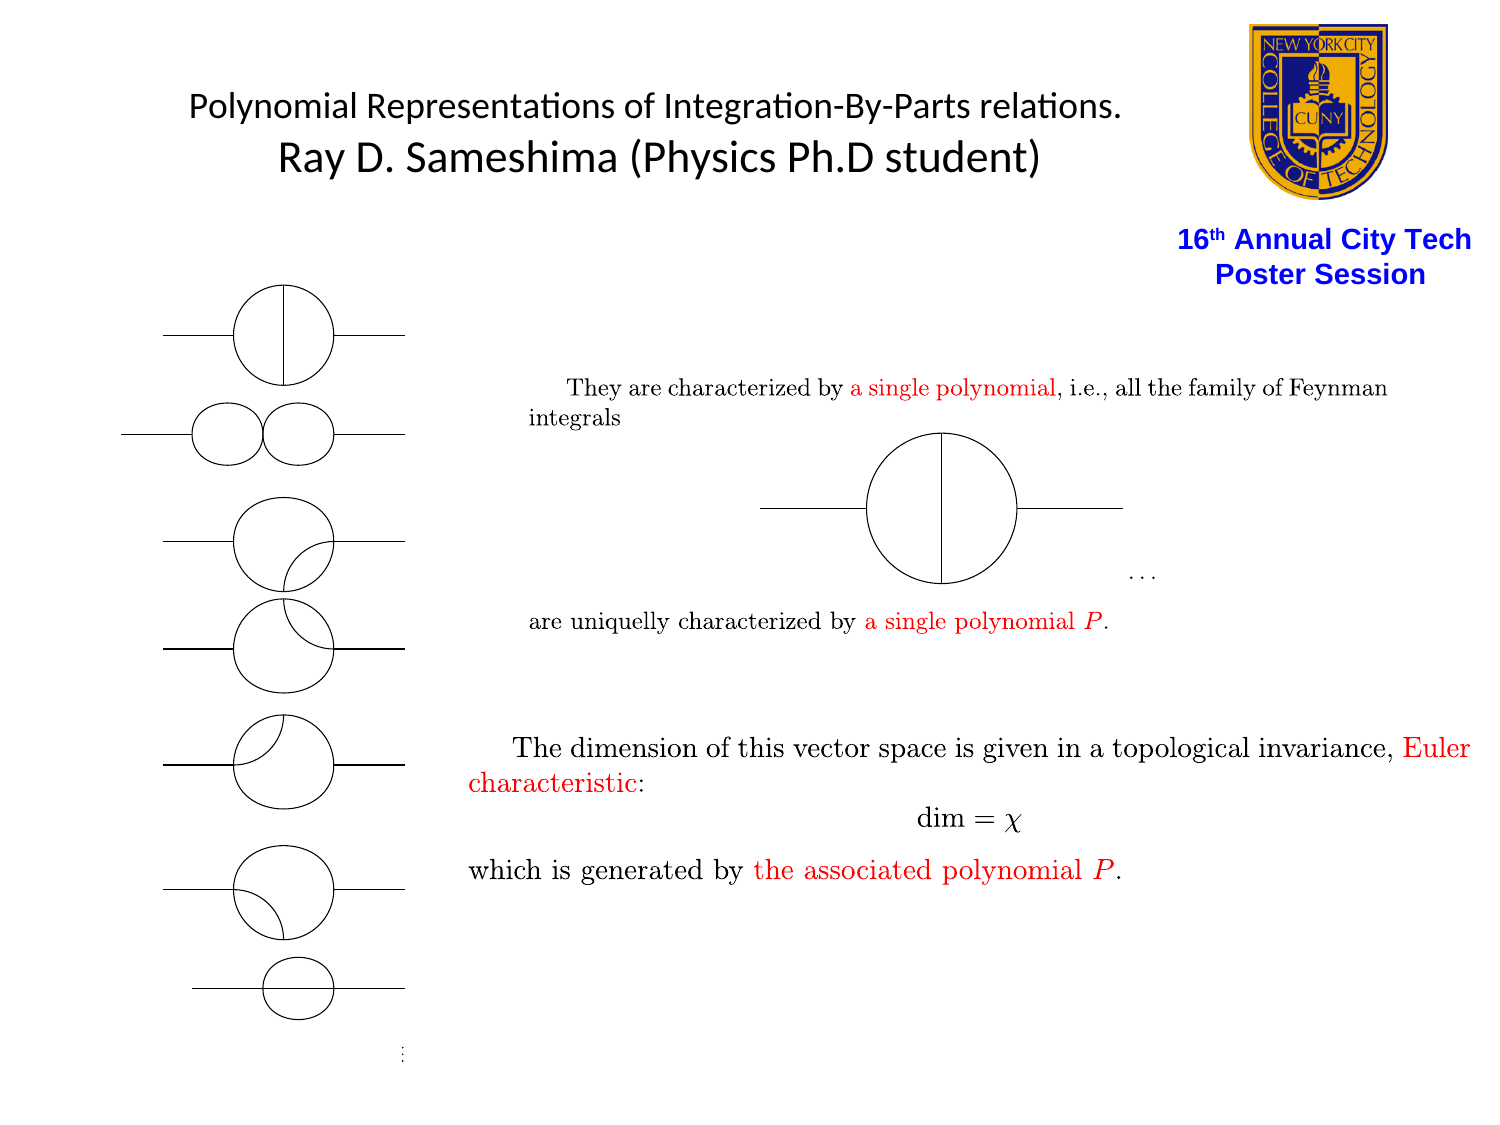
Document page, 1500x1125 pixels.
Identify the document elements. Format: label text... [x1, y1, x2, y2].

title Polynomial Representations of Integration-By-Parts relations. Ray D. Sameshima (Physics Ph.D student) [45, 37, 1276, 225]
text_box [235, 286, 283, 384]
picture [1249, 24, 1388, 201]
text_box [468, 736, 1471, 886]
text_box [284, 286, 333, 384]
text_box [120, 284, 406, 1062]
text_box 16th Annual City Tech Poster Session [1149, 212, 1500, 298]
text_box [528, 377, 1388, 635]
